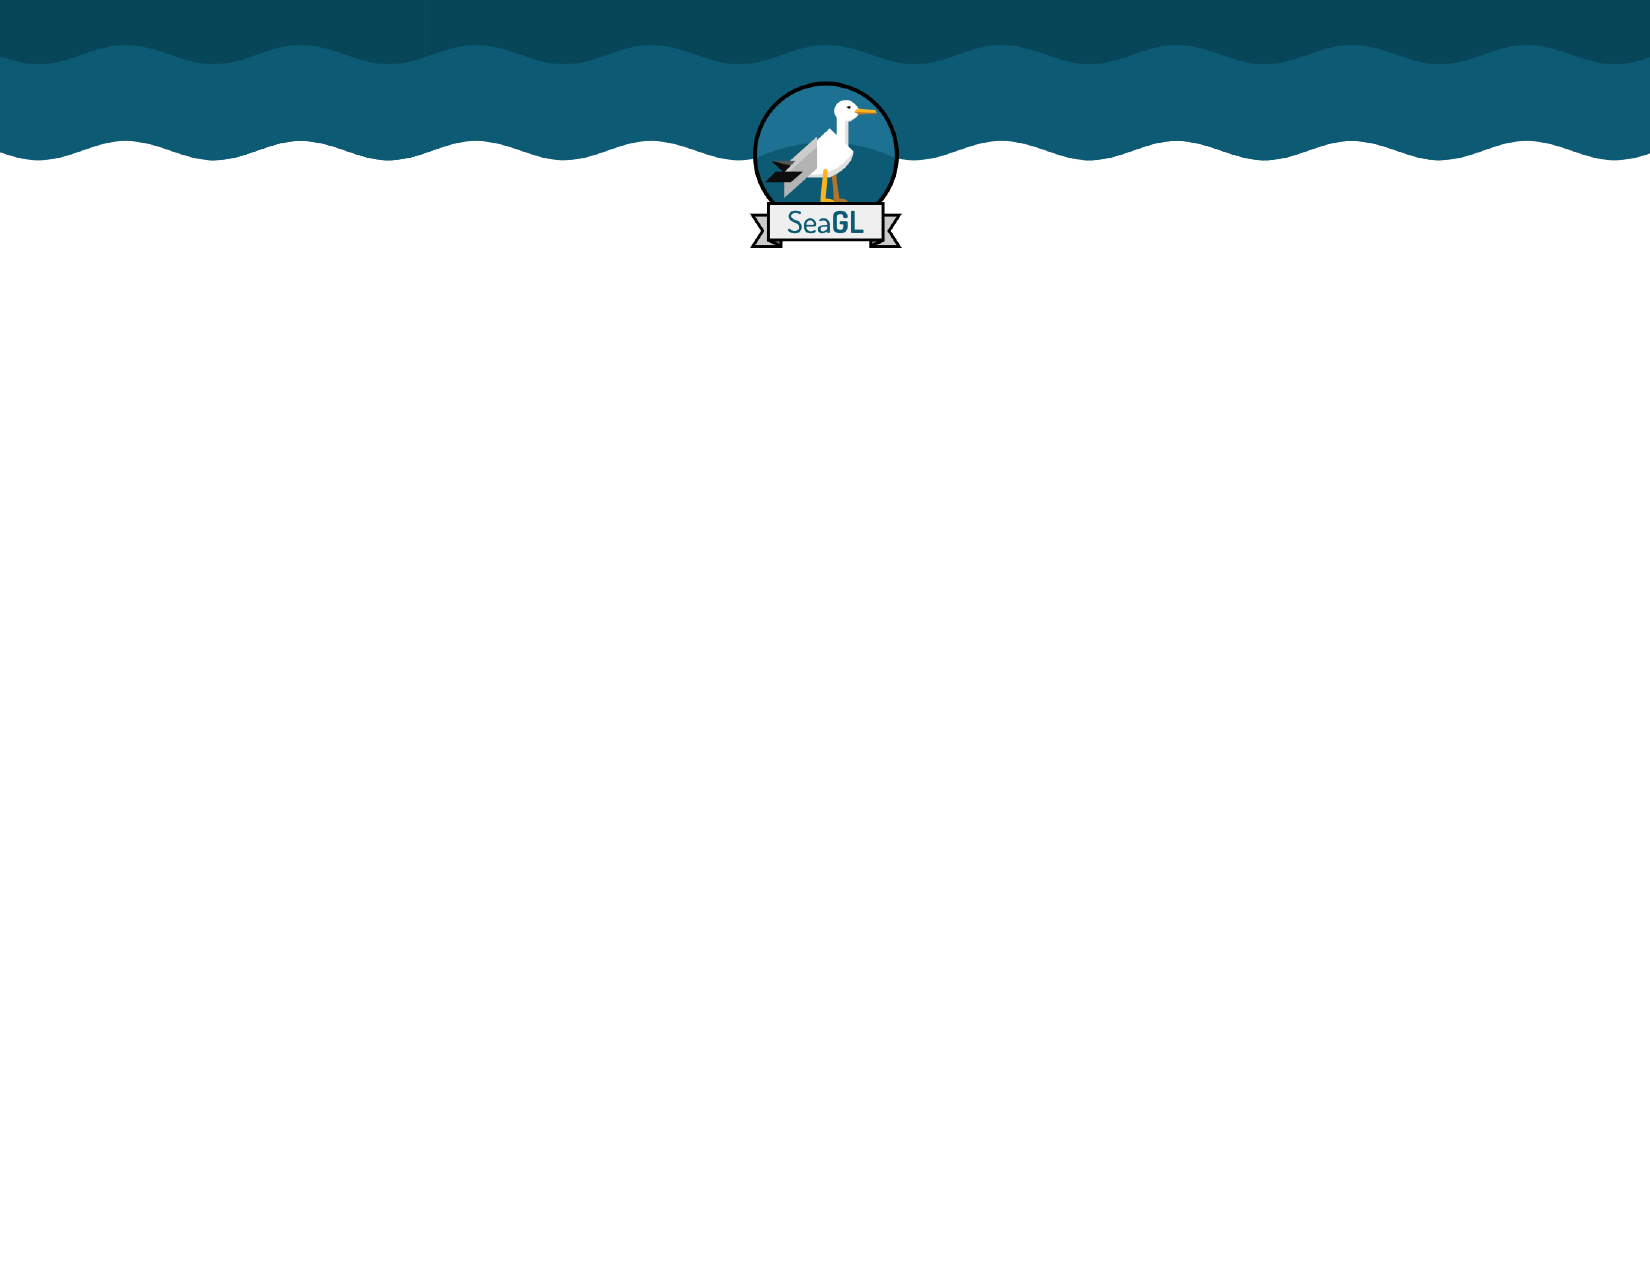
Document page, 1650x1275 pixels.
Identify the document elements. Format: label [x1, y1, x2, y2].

picture [0, 46, 1650, 248]
